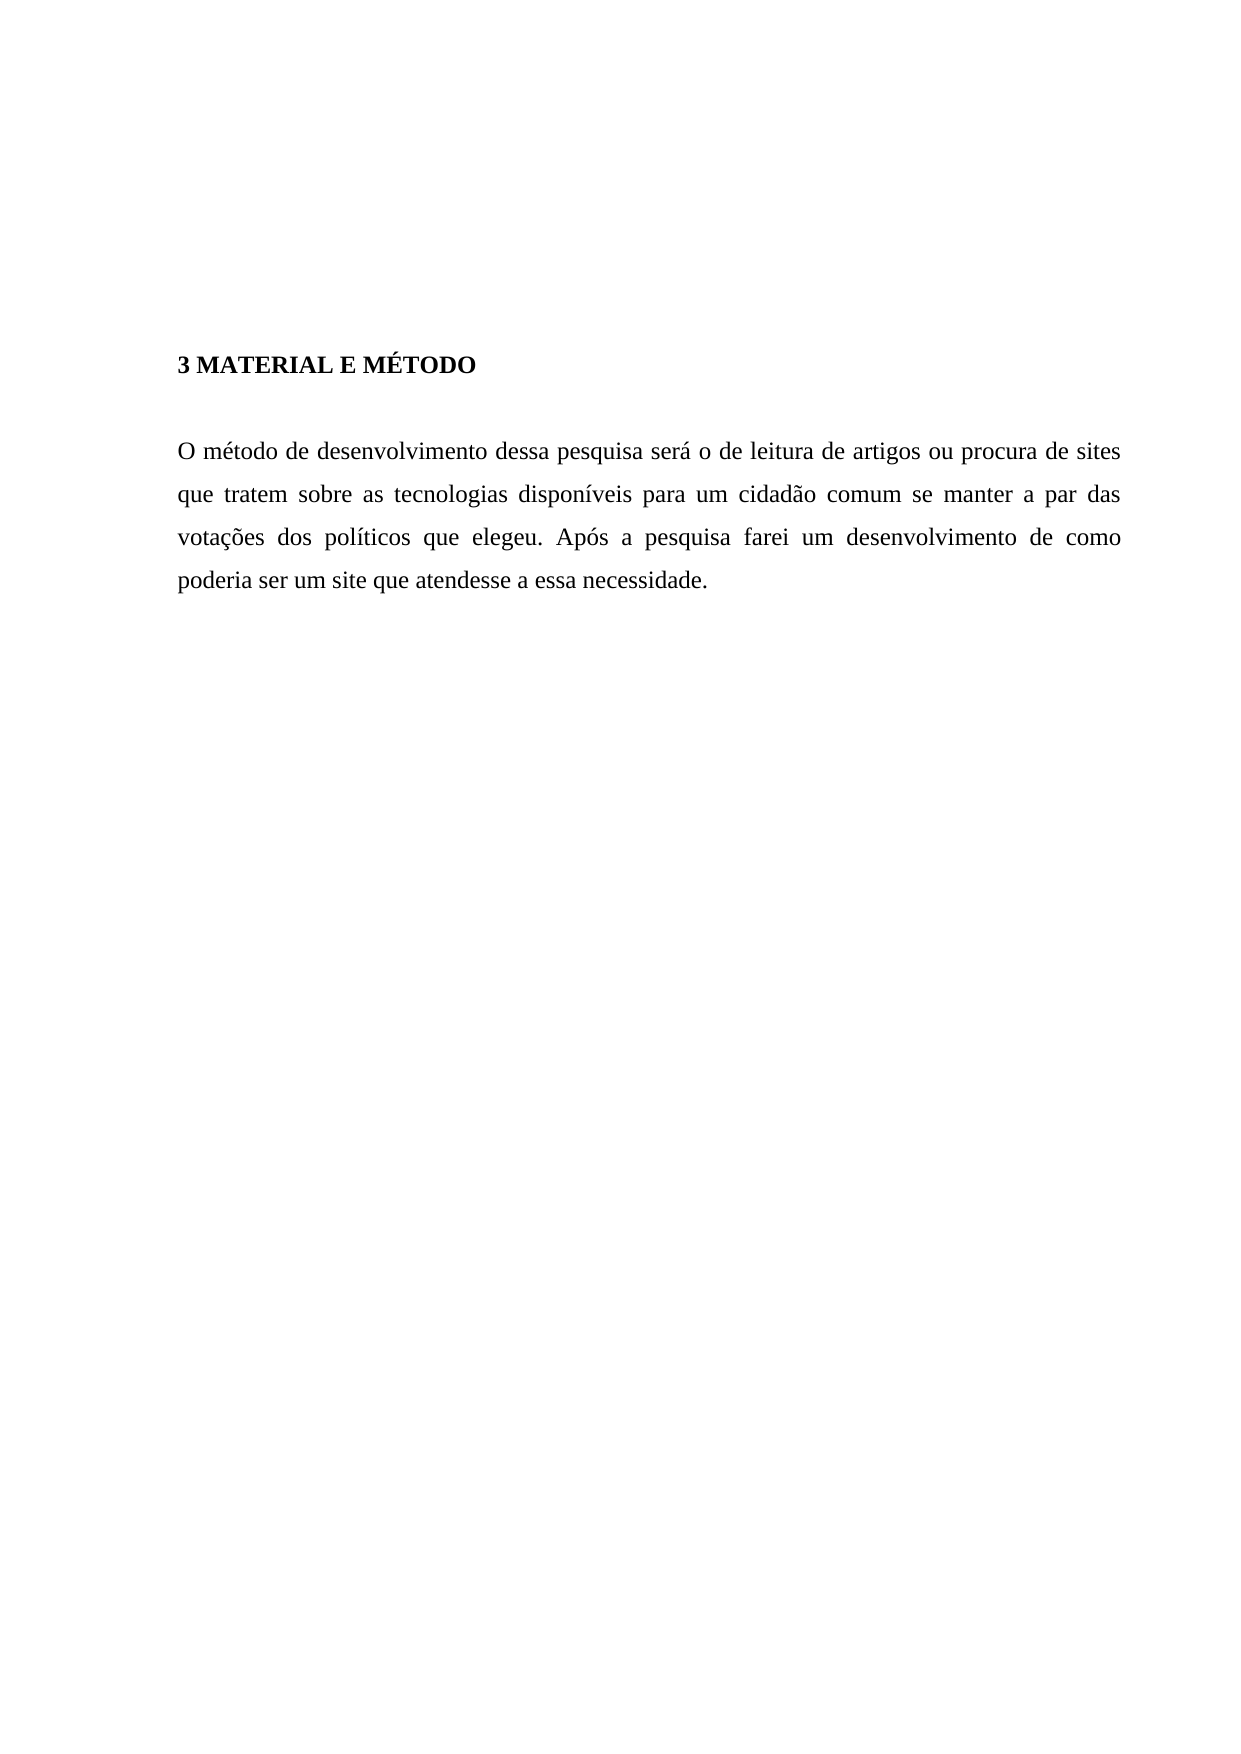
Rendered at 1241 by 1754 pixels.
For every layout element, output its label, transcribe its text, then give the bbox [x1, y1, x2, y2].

text O método de desenvolvimento dessa pesquisa será o de leitura de artigos ou procura de sites que tratem sobre as tecnologias disponíveis para um cidadão comum se manter a par das votações dos políticos que elegeu. Após a pesquisa farei um desenvolvimento de como poderia ser um site que atendesse a essa necessidade. [177, 436, 1122, 594]
text 3 MATERIAL E MÉTODO [177, 350, 1122, 378]
